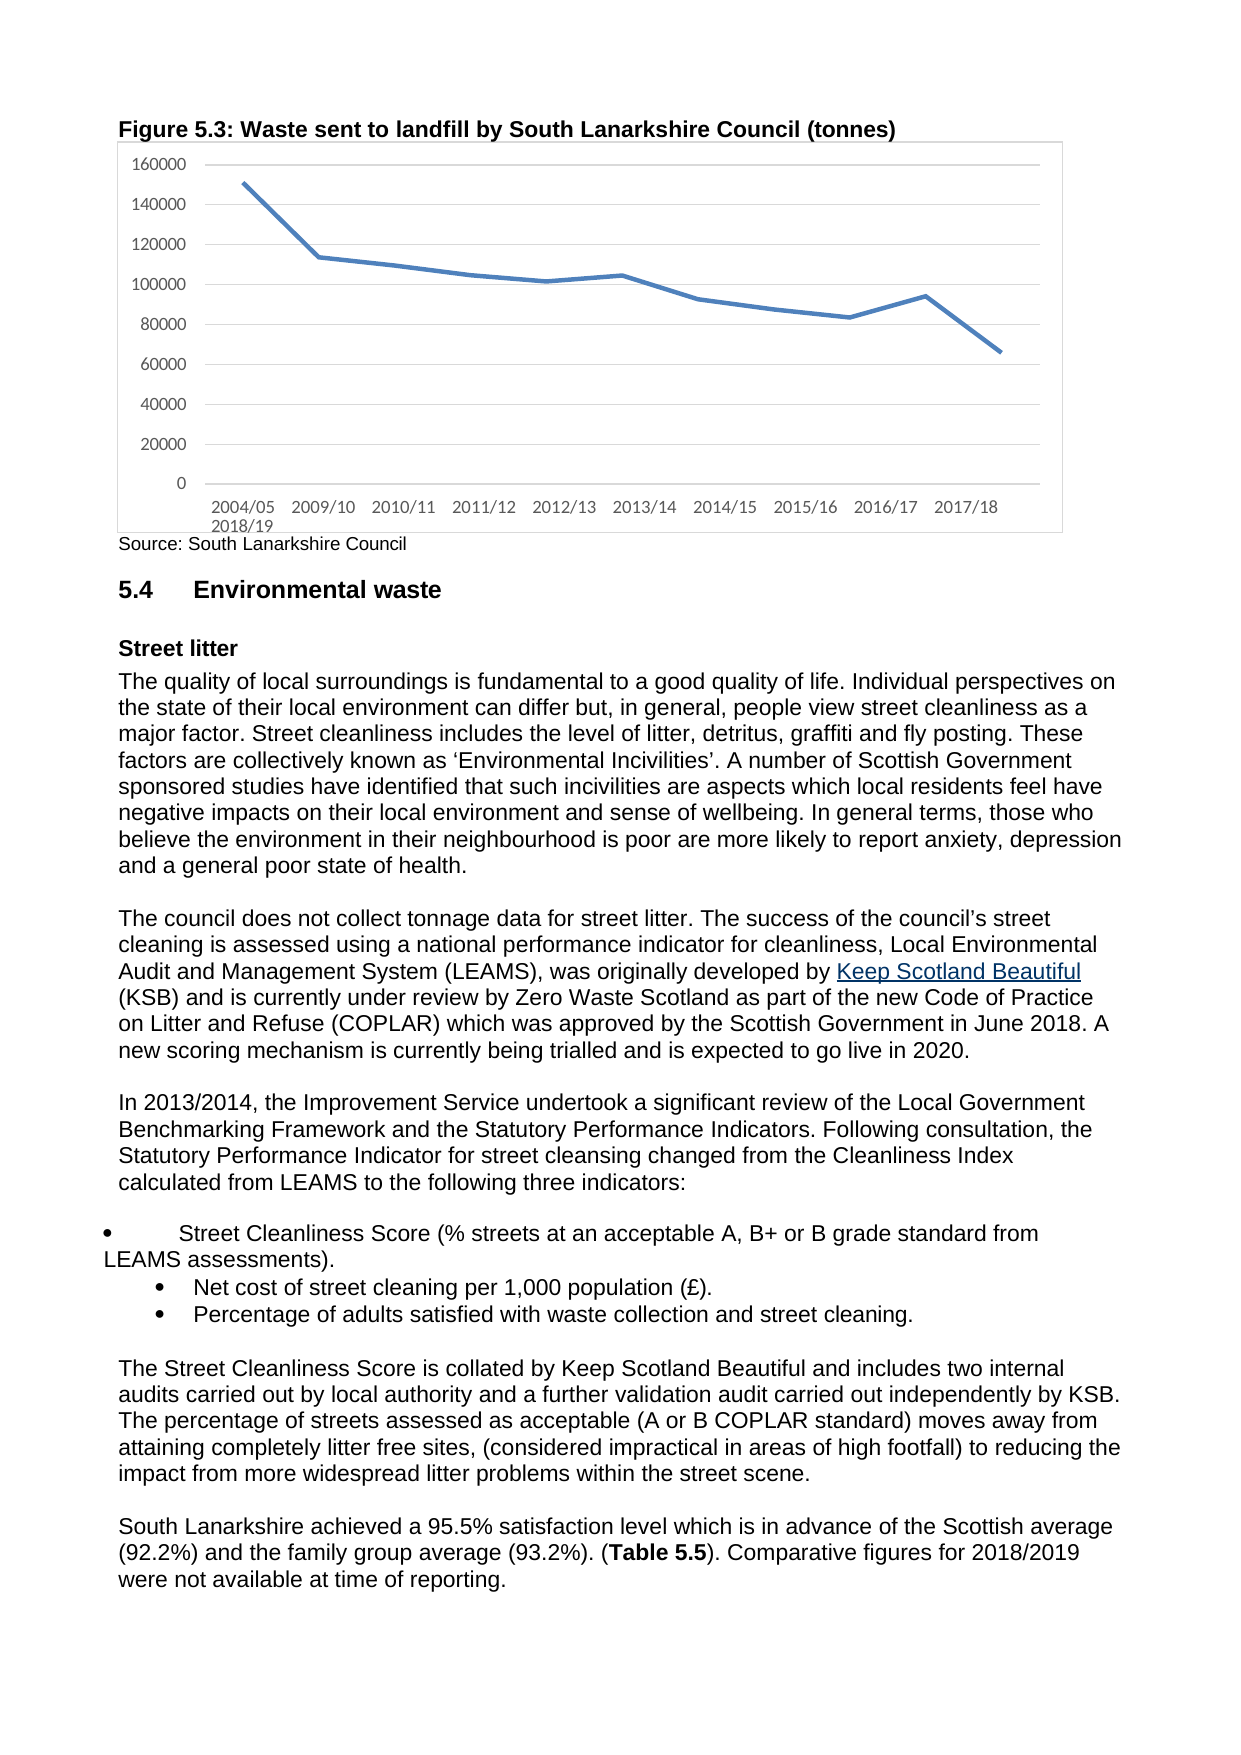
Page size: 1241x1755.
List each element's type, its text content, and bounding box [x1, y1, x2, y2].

list Street Cleanliness Score (% streets at an acceptable A, B+ or B grade standard from LEAMS assessments). [103, 1221, 1054, 1272]
text South Lanarkshire achieved a 95.5% satisfaction level which is in advance of the Scottish average (92.2%) and the family group average (93.2%). (Table 5.5). Comparative figures for 2018/2019 were not available at time of reporting. [118, 1513, 1118, 1592]
text The Street Cleanliness Score is collated by Keep Scotland Beautiful and includes two internal audits carried out by local authority and a further validation audit carried out independently by KSB. The percentage of streets assessed as acceptable (A or B COPLAR standard) moves away from attaining completely litter free sites, (considered impractical in areas of high footfall) to reducing the impact from more widespread litter problems within the street scene. [118, 1355, 1122, 1487]
text The council does not collect tonnage data for street litter. The success of the council’s street cleaning is assessed using a national performance indicator for cleanliness, Local Environmental Audit and Management System (LEAMS), was originally developed by Keep Scotland Beautiful (KSB) and is currently under review by Zero Waste Scotland as part of the new Code of Practice on Litter and Refuse (COPLAR) which was approved by the Scottish Government in June 2018. A new scoring mechanism is currently being trialled and is expected to go live in 2020. [118, 905, 1117, 1063]
text In 2013/2014, the Improvement Service undertook a significant review of the Local Government Benchmarking Framework and the Statutory Performance Indicators. Following consultation, the Statutory Performance Indicator for street cleansing changed from the Cleanliness Index calculated from LEAMS to the following three indicators: [118, 1089, 1109, 1195]
text The quality of local surroundings is fundamental to a good quality of life. Individual perspectives on the state of their local environment can differ but, in general, people view street cleanliness as a major factor. Street cleanliness includes the level of litter, detritus, graffiti and fly posting. These factors are collectively known as ‘Environmental Incivilities’. A number of Scottish Government sponsored studies have identified that such incivilities are aspects which local residents feel have negative impacts on their local environment and sense of wellbeing. In general terms, those who believe the environment in their neighbourhood is poor are more likely to report anxiety, depression and a general poor state of health. [118, 668, 1122, 878]
subtitle Figure 5.3: Waste sent to landfill by South Lanarkshire Council (tonnes) [118, 116, 1196, 142]
list Percentage of adults satisfied with waste collection and street cleaning. [156, 1301, 1196, 1328]
subtitle Street litter [118, 635, 1196, 661]
list Net cost of street cleaning per 1,000 population (£). [156, 1273, 1196, 1301]
text Source: South Lanarkshire Council [118, 533, 1196, 554]
subtitle Environmental waste [118, 575, 1196, 604]
